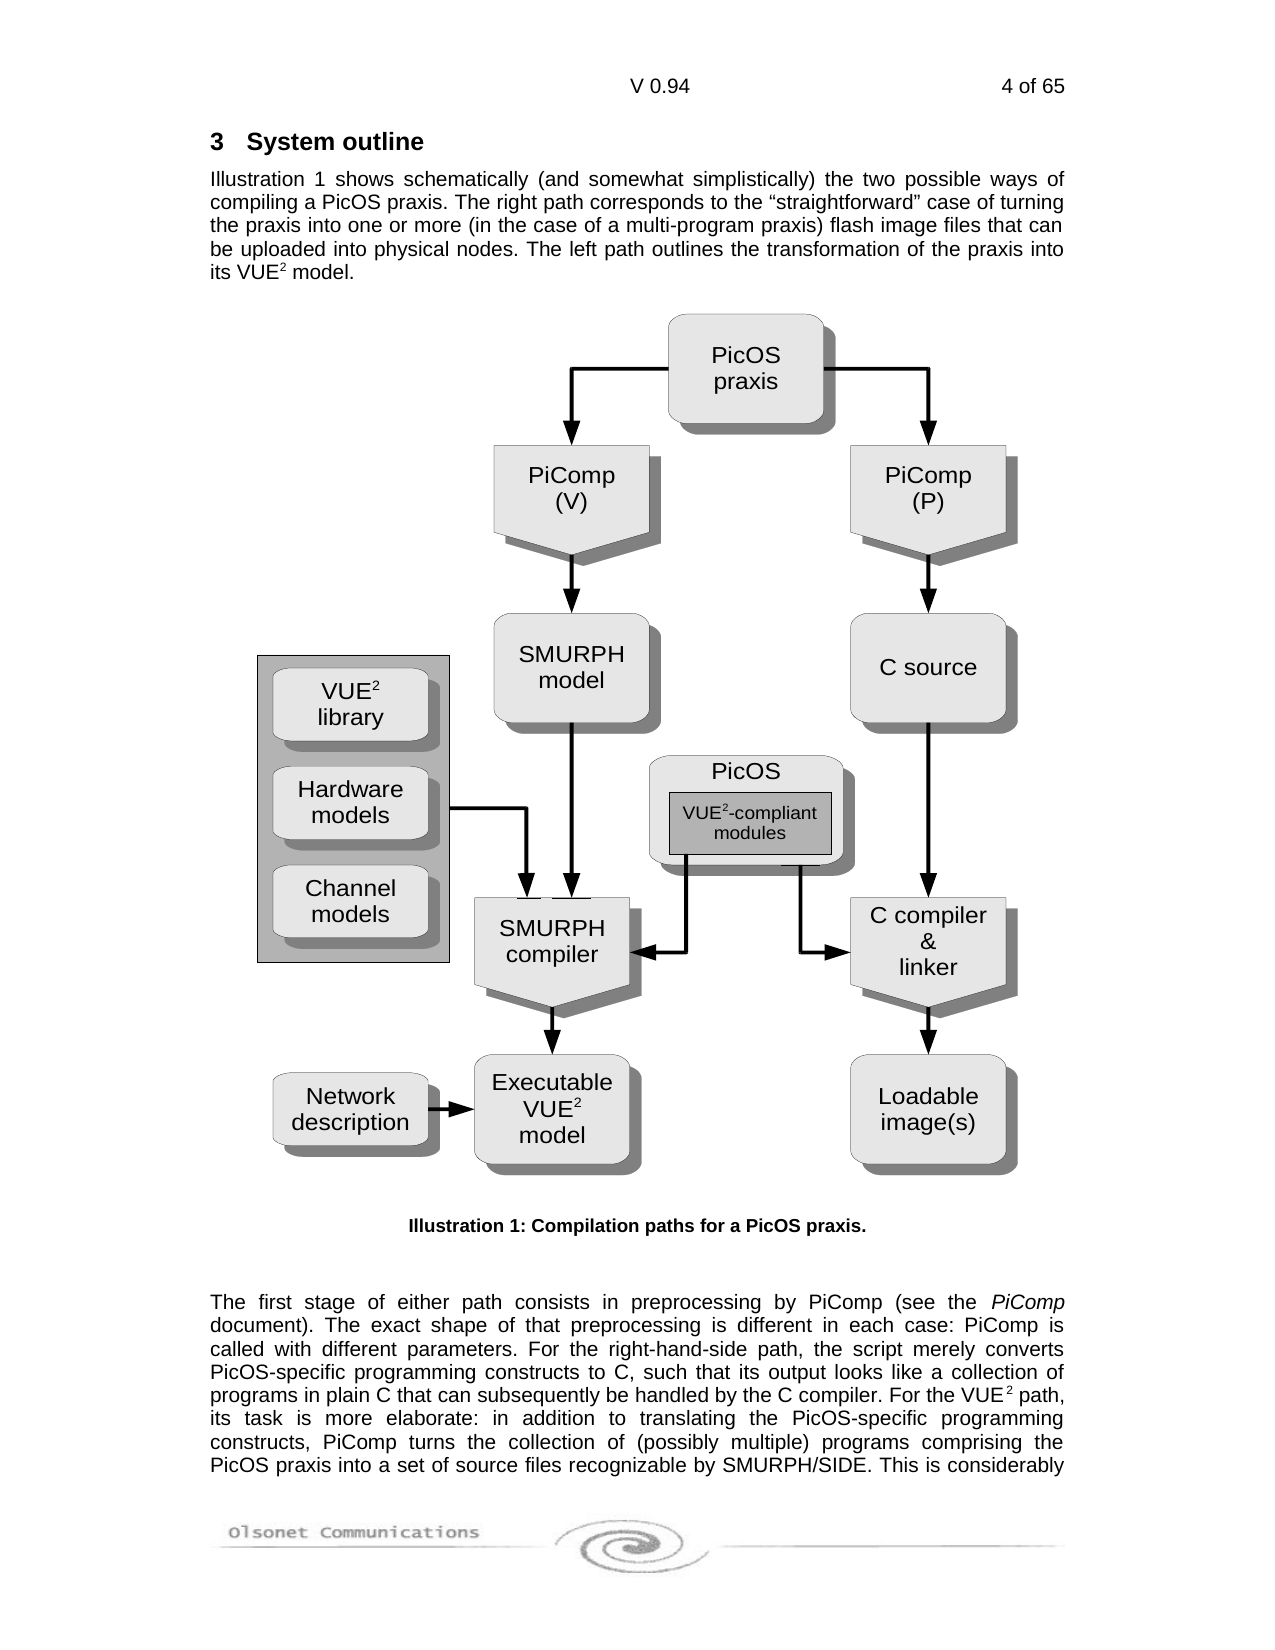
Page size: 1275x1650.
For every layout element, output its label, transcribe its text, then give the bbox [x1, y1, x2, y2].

text Illustration 1 shows schematically (and somewhat simplistically) the two possible ways of compiling a PicOS praxis. The right path corresponds to the “straightforward” case of turning the praxis into one or more (in the case of a multi-program praxis) flash image files that can be uploaded into physical nodes. The left path outlines the transformation of the praxis into its VUE2 model. [210, 167, 1065, 283]
subtitle System outline [210, 128, 1065, 156]
picture [210, 1504, 1065, 1596]
text The first stage of either path consists in preprocessing by PiComp (see the PiComp document). The exact shape of that preprocessing is different in each case: PiComp is called with different parameters. For the right-hand-side path, the script merely converts PicOS-specific programming constructs to C, such that its output looks like a collection of programs in plain C that can subsequently be handled by the C compiler. For the VUE2 path, its task is more elaborate: in addition to translating the PicOS-specific programming constructs, PiComp turns the collection of (possibly multiple) programs comprising the PicOS praxis into a set of source files recognizable by SMURPH/SIDE. This is considerably [210, 1291, 1065, 1477]
text Illustration 1: Compilation paths for a PicOS praxis. [210, 1216, 1065, 1237]
